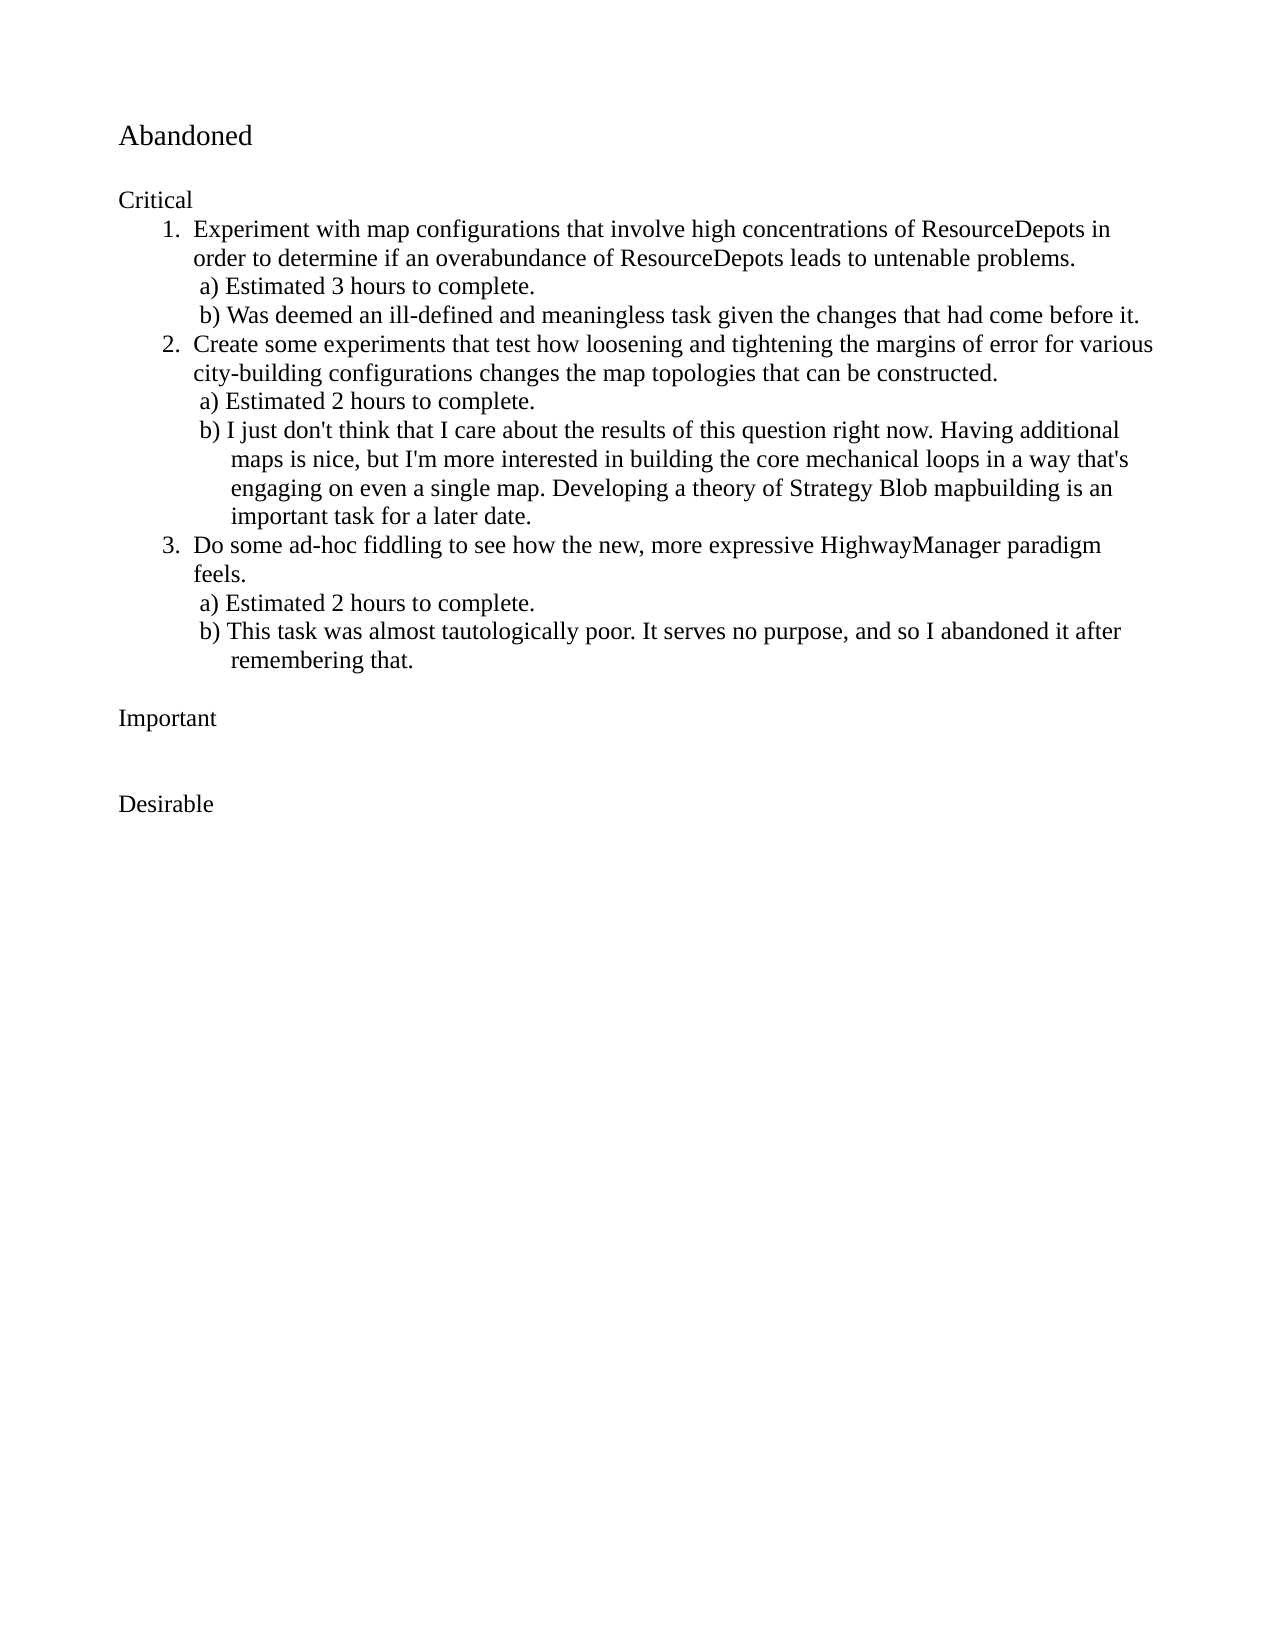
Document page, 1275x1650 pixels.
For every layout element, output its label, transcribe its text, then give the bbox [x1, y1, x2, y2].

list Create some experiments that test how loosening and tightening the margins of error for various city-building configurations changes the map topologies that can be constructed. [156, 329, 1157, 386]
list Estimated 2 hours to complete. [193, 588, 1157, 616]
list Estimated 2 hours to complete. [193, 386, 1157, 415]
list Do some ad-hoc fiddling to see how the new, more expressive HighwayManager paradigm feels. [156, 530, 1157, 588]
text Desirable [118, 789, 1157, 818]
list Was deemed an ill-defined and meaningless task given the changes that had come before it. [193, 300, 1157, 329]
list I just don't think that I care about the results of this question right now. Having additional maps is nice, but I'm more interested in building the core mechanical loops in a way that's engaging on even a single map. Developing a theory of Strategy Blob mapbuilding is an important task for a later date. [193, 415, 1157, 530]
text Critical [118, 185, 1157, 214]
text Important [118, 703, 1157, 731]
list Estimated 3 hours to complete. [193, 271, 1157, 300]
text Abandoned [118, 118, 1157, 152]
list This task was almost tautologically poor. It serves no purpose, and so I abandoned it after remembering that. [193, 616, 1157, 674]
list Experiment with map configurations that involve high concentrations of ResourceDepots in order to determine if an overabundance of ResourceDepots leads to untenable problems. [156, 214, 1157, 271]
